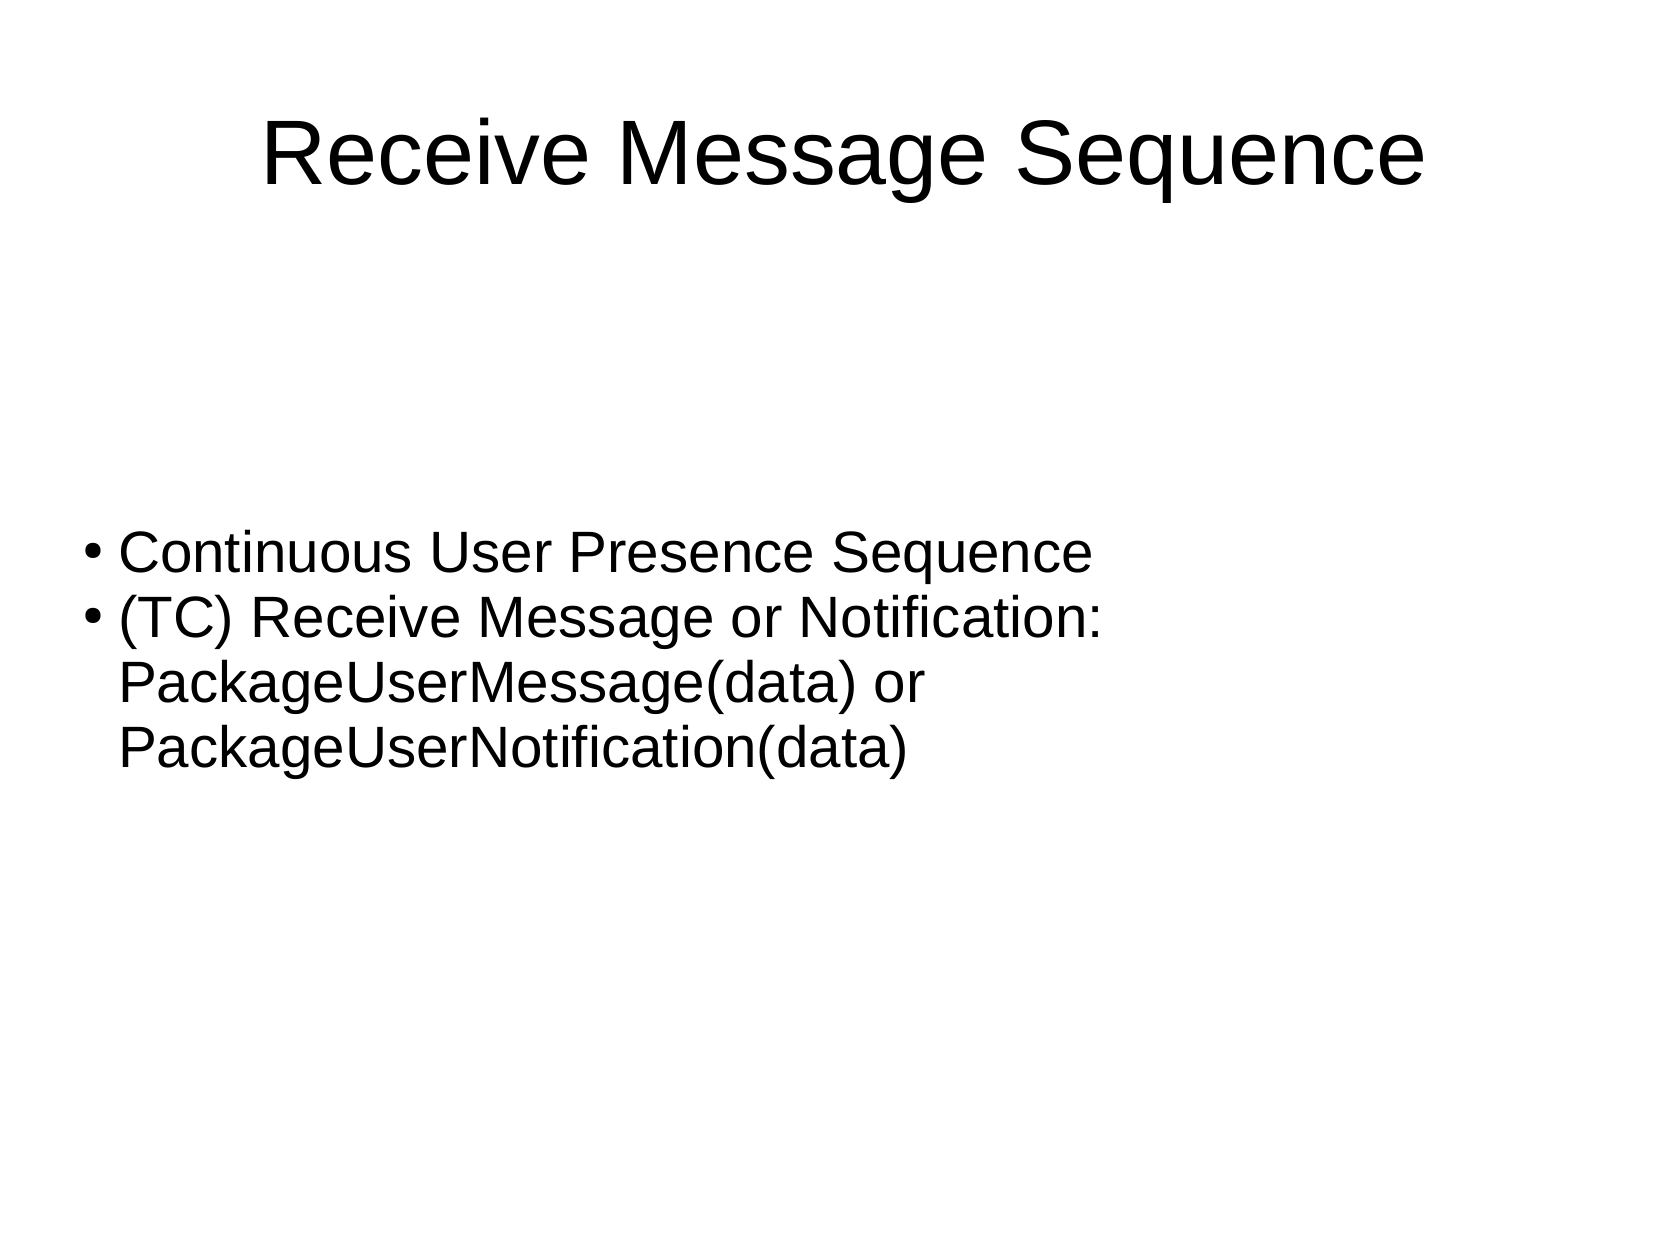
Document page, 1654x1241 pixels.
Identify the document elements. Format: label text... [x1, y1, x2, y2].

subtitle Continuous User Presence Sequence (TC) Receive Message or Notification: PackageUserMessage(data) or PackageUserNotification(data) [82, 238, 1571, 1062]
title Receive Message Sequence [82, 49, 1571, 238]
